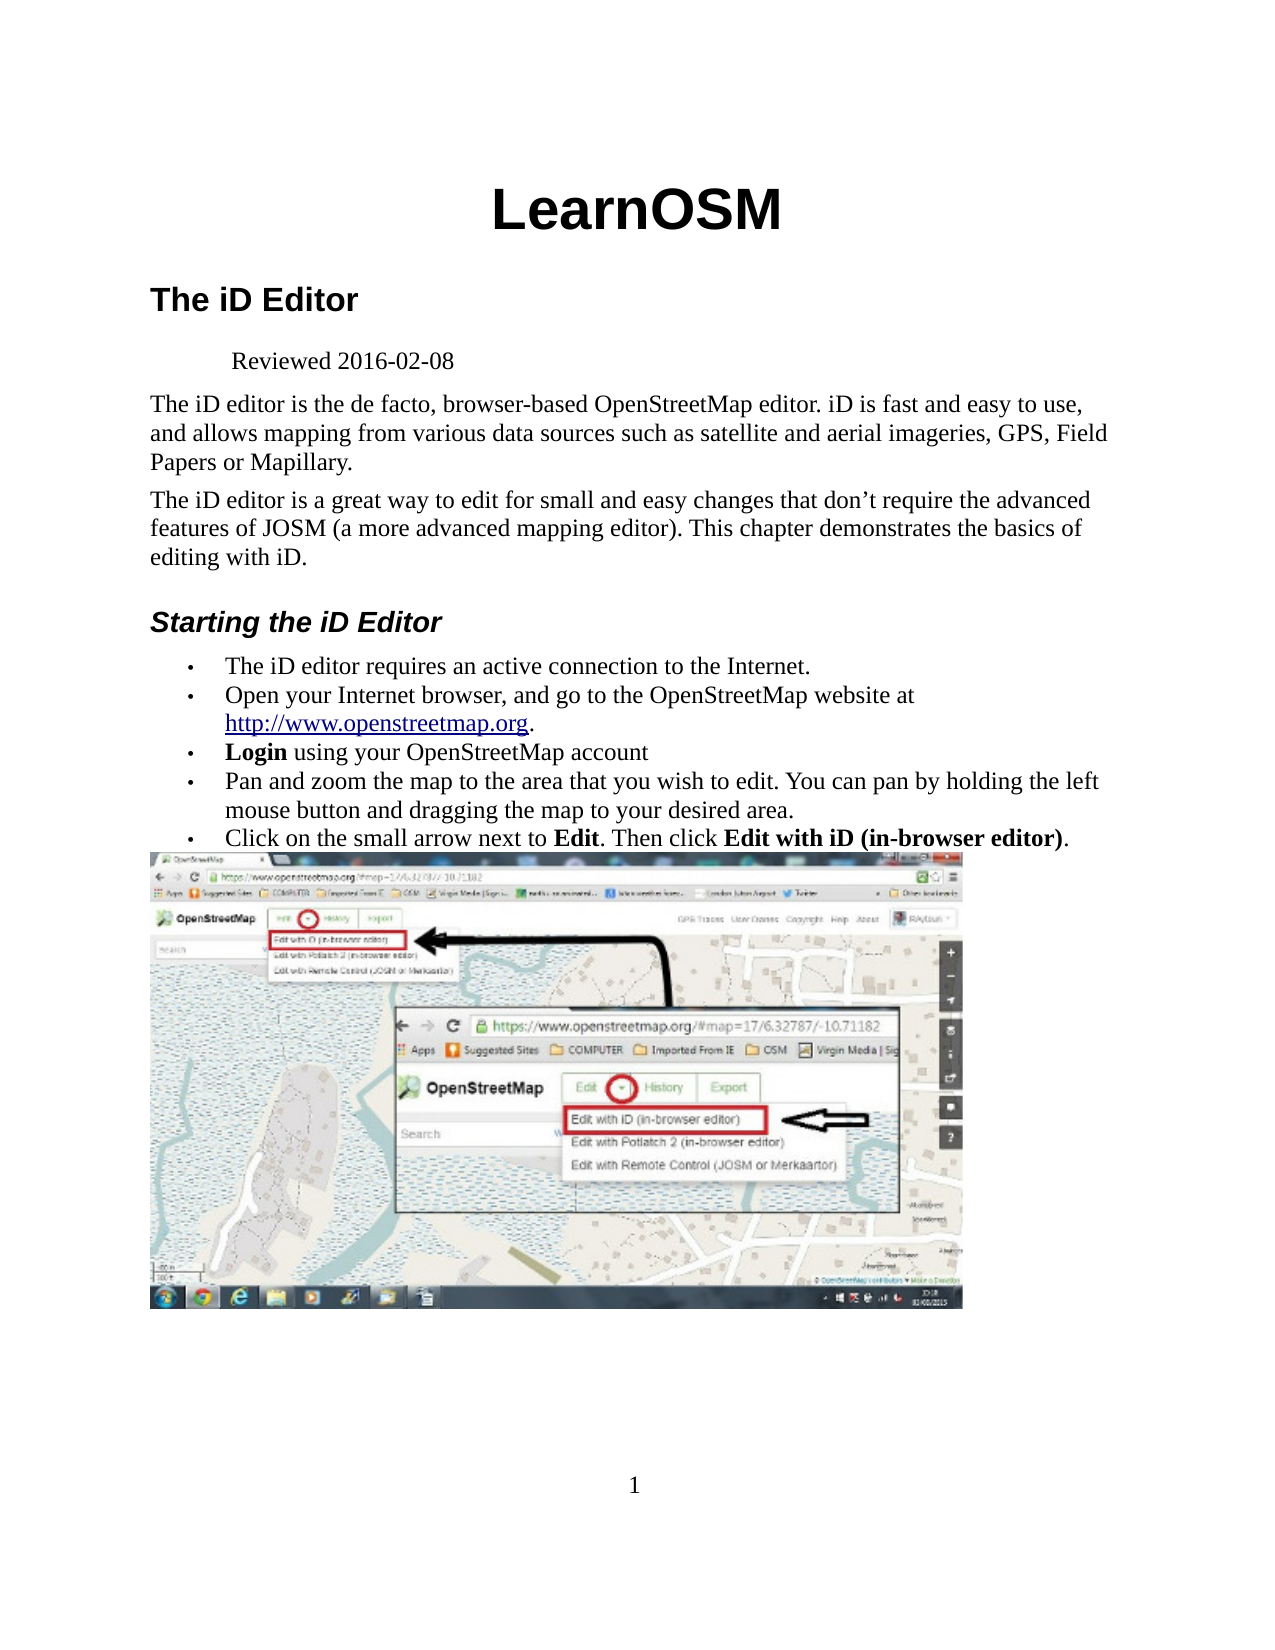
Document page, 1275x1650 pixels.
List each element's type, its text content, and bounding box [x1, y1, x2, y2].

list Login using your OpenStreetMap account [187, 737, 1125, 766]
list Pan and zoom the map to the area that you wish to edit. You can pan by holding the left mouse button and dragging the map to your desired area. [187, 766, 1125, 823]
list The iD editor requires an active connection to the Internet. [187, 651, 1125, 680]
picture [150, 852, 963, 1309]
subtitle Starting the iD Editor [150, 605, 1125, 638]
list Open your Internet browser, and go to the OpenStreetMap website at http://www.openstreetmap.org. [187, 680, 1125, 737]
text The iD editor is the de facto, browser-based OpenStreetMap editor. iD is fast and easy to use, and allows mapping from various data sources such as satellite and aerial imageries, GPS, Field Papers or Mapillary. [150, 389, 1125, 476]
subtitle The iD Editor [150, 279, 1125, 318]
text The iD editor is a great way to edit for small and easy changes that don’t require the advanced features of JOSM (a more advanced mapping editor). This chapter demonstrates the basics of editing with iD. [150, 485, 1125, 571]
title LearnOSM [150, 175, 1125, 242]
list Click on the small arrow next to Edit. Then click Edit with iD (in-browser editor). [187, 823, 1125, 852]
text Reviewed 2016-02-08 [225, 346, 1125, 374]
